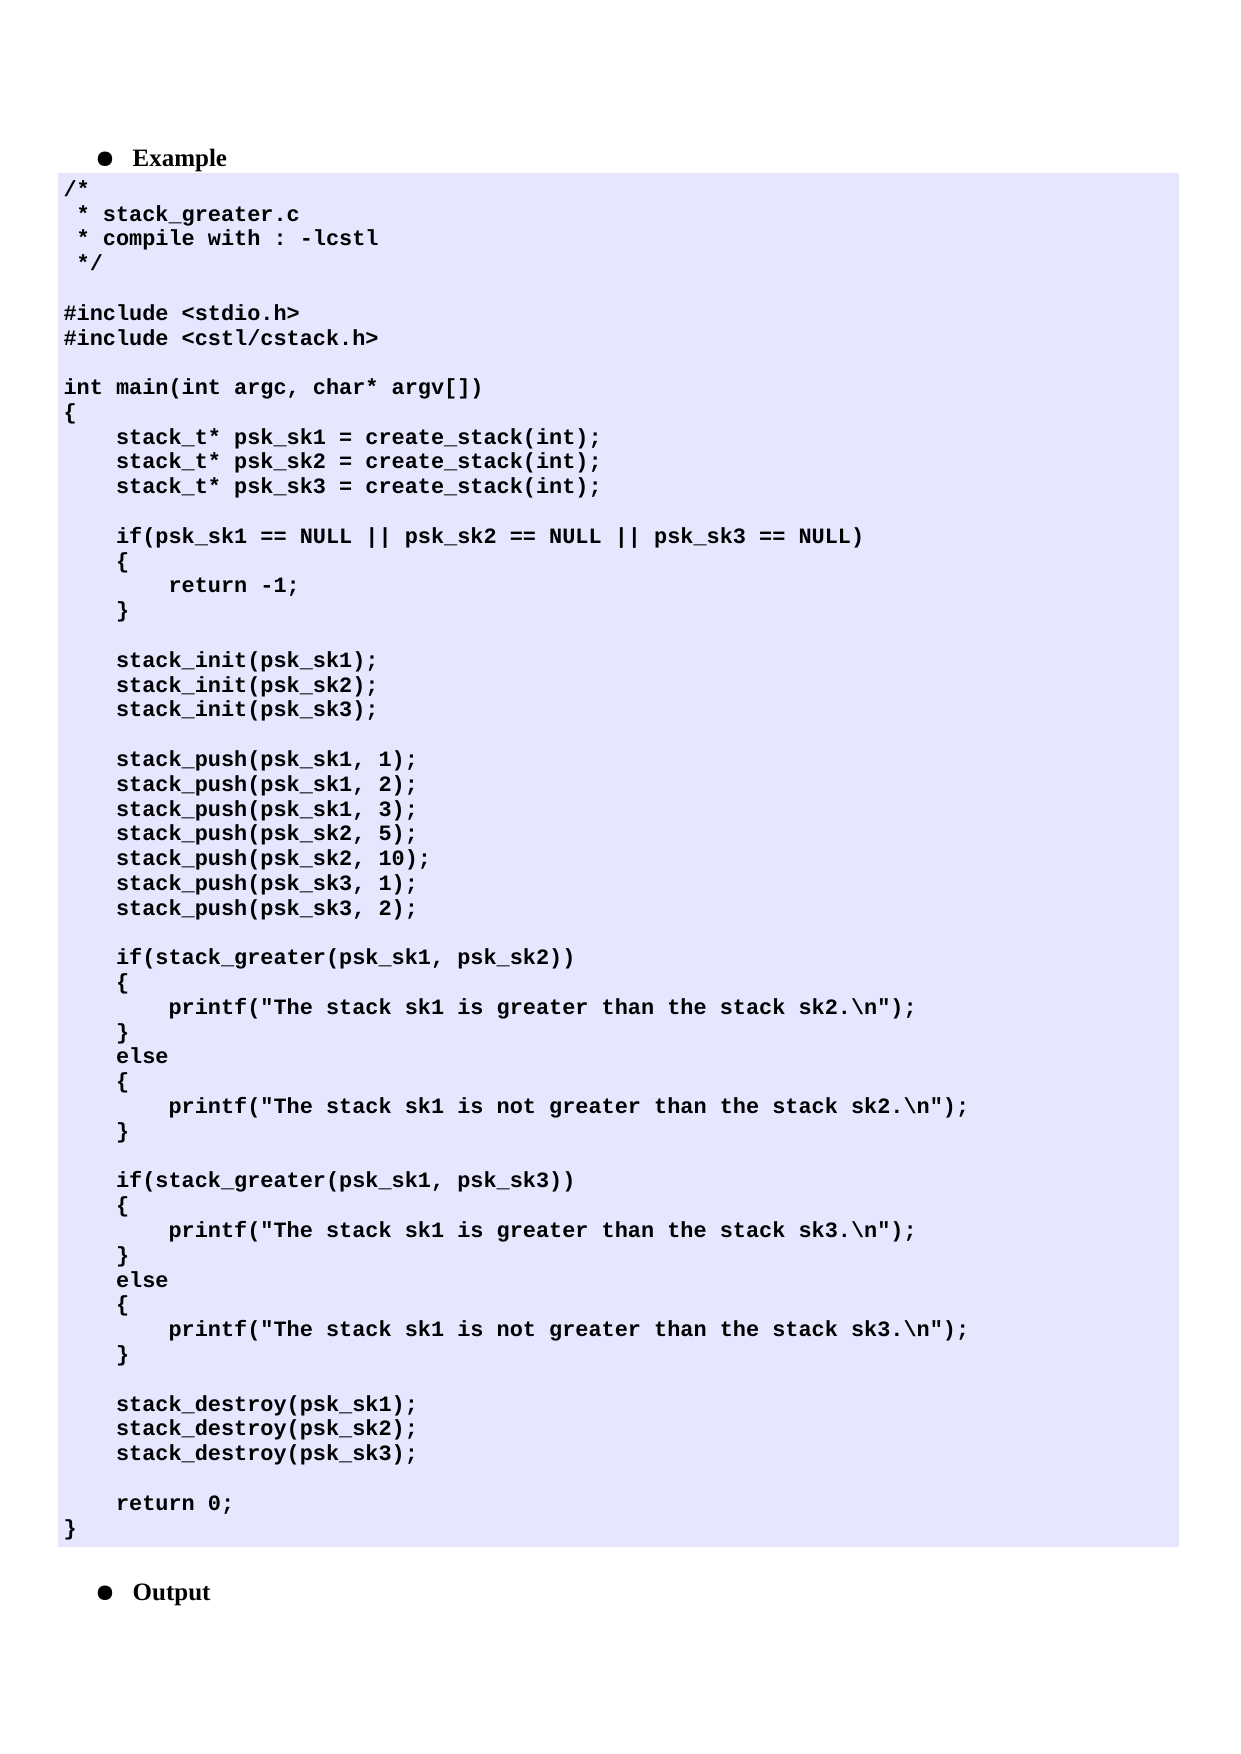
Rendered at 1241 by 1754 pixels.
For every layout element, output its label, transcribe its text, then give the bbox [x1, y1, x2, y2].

list Output [95, 1577, 1179, 1606]
list Example [95, 143, 1179, 172]
table_header /* * stack_greater.c * compile with : -lcstl */ #include <stdio.h> #include <cstl/cstack.h> int main(int argc, char* argv[]) { stack_t* psk_sk1 = create_stack(int); stack_t* psk_sk2 = create_stack(int); stack_t* psk_sk3 = create_stack(int); if(psk_sk1 == NULL || psk_sk2 == NULL || psk_sk3 == NULL) { return -1; } stack_init(psk_sk1); stack_init(psk_sk2); stack_init(psk_sk3); stack_push(psk_sk1, 1); stack_push(psk_sk1, 2); stack_push(psk_sk1, 3); stack_push(psk_sk2, 5); stack_push(psk_sk2, 10); stack_push(psk_sk3, 1); stack_push(psk_sk3, 2); if(stack_greater(psk_sk1, psk_sk2)) { printf("The stack sk1 is greater than the stack sk2.\n"); } else { printf("The stack sk1 is not greater than the stack sk2.\n"); } if(stack_greater(psk_sk1, psk_sk3)) { printf("The stack sk1 is greater than the stack sk3.\n"); } else { printf("The stack sk1 is not greater than the stack sk3.\n"); } stack_destroy(psk_sk1); stack_destroy(psk_sk2); stack_destroy(psk_sk3); return 0; } [58, 173, 1179, 1547]
